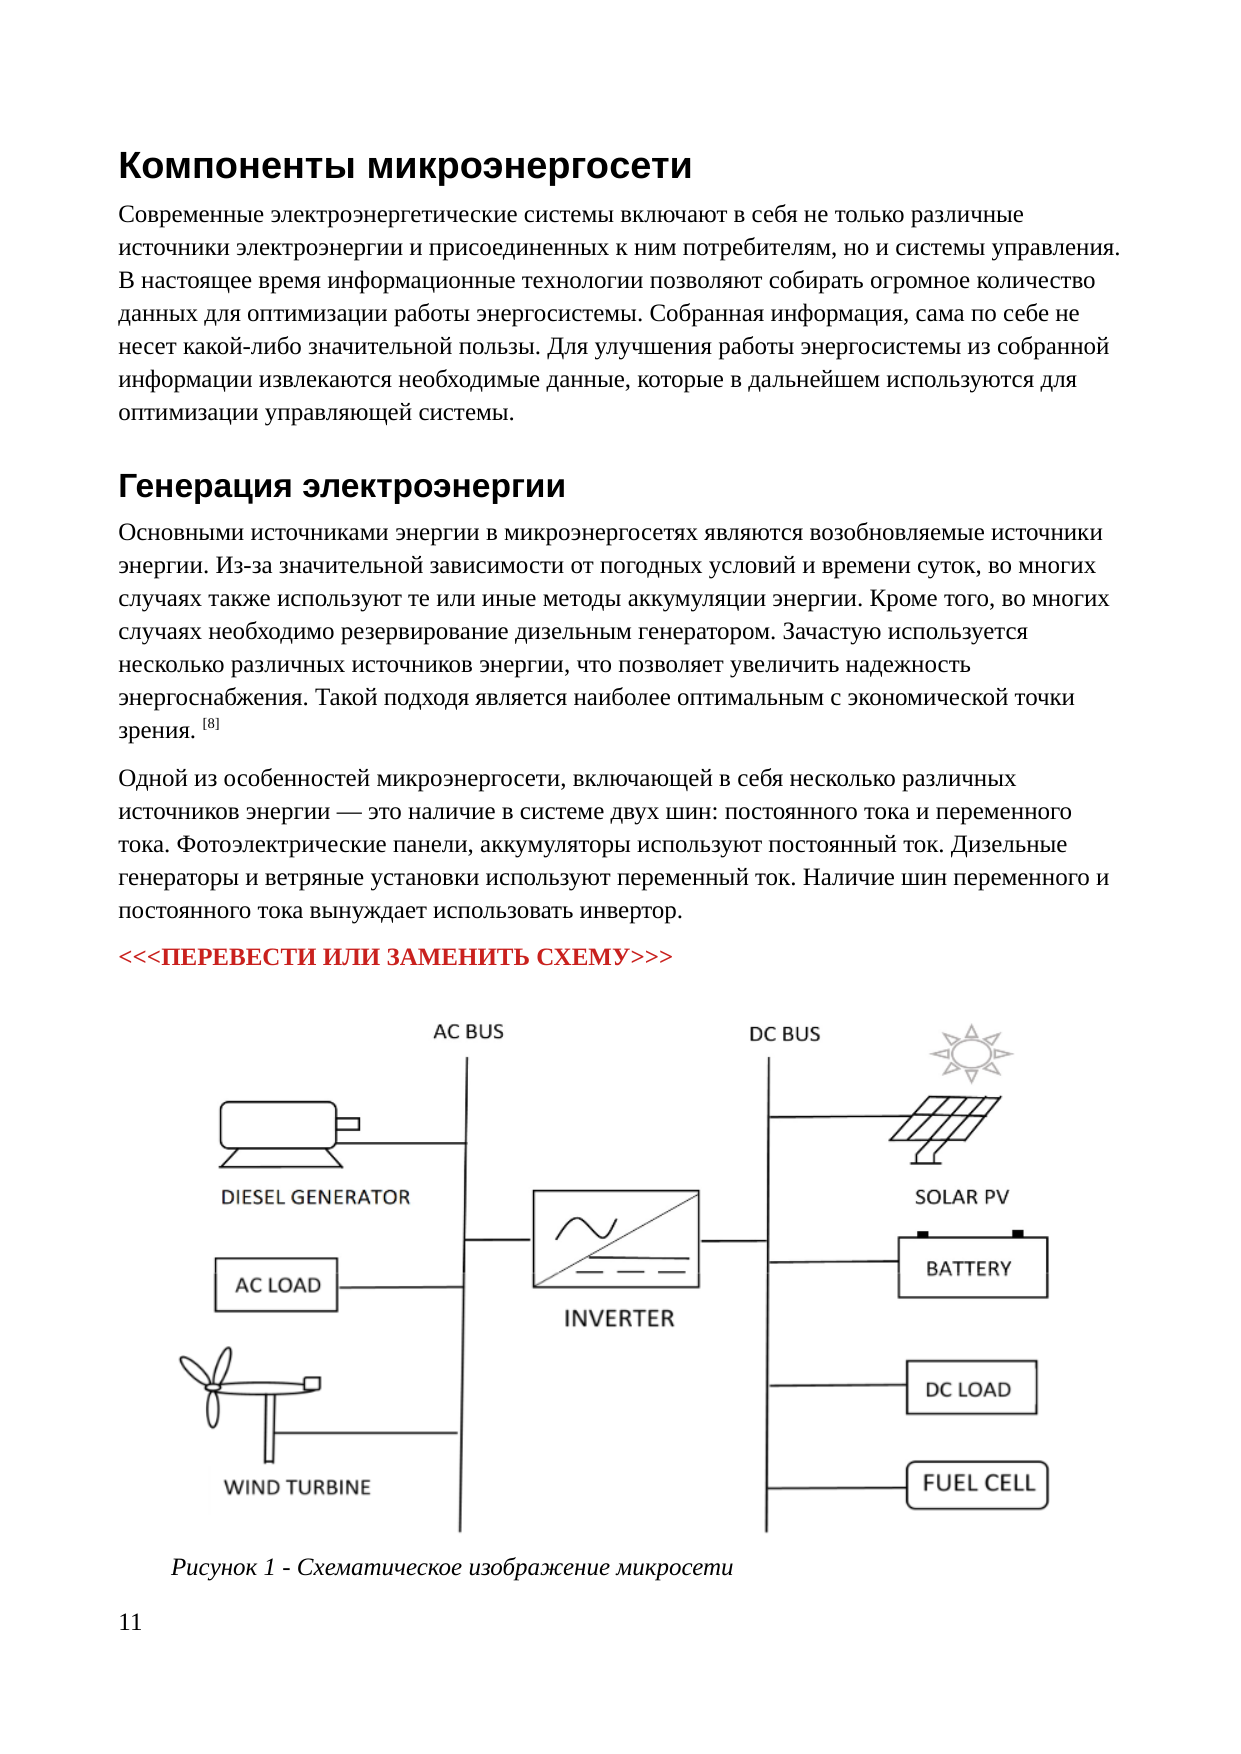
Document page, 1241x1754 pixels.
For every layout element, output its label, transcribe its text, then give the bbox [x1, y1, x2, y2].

picture [170, 1002, 1070, 1547]
text Современные электроэнергетические системы включают в себя не только различные источники электроэнергии и присоединенных к ним потребителям, но и системы управления. В настоящее время информационные технологии позволяют собирать огромное количество данных для оптимизации работы энергосистемы. Собранная информация, сама по себе не несет какой-либо значительной пользы. Для улучшения работы энергосистемы из собранной информации извлекаются необходимые данные, которые в дальнейшем используются для оптимизации управляющей системы. [118, 199, 1122, 426]
text Рисунок 1 - Схематическое изображение микросети [171, 1547, 1069, 1580]
subtitle Компоненты микроэнергосети [118, 143, 1122, 187]
subtitle Генерация электроэнергии [118, 466, 1122, 504]
text <<<ПЕРЕВЕСТИ ИЛИ ЗАМЕНИТЬ СХЕМУ>>> [118, 942, 1122, 971]
text Одной из особенностей микроэнергосети, включающей в себя несколько различных источников энергии — это наличие в системе двух шин: постоянного тока и переменного тока. Фотоэлектрические панели, аккумуляторы используют постоянный ток. Дизельные генераторы и ветряные установки используют переменный ток. Наличие шин переменного и постоянного тока вынуждает использовать инвертор. [118, 763, 1122, 923]
text Основными источниками энергии в микроэнергосетях являются возобновляемые источники энергии. Из-за значительной зависимости от погодных условий и времени суток, во многих случаях также используют те или иные методы аккумуляции энергии. Кроме того, во многих случаях необходимо резервирование дизельным генератором. Зачастую используется несколько различных источников энергии, что позволяет увеличить надежность энергоснабжения. Такой подходя является наиболее оптимальным с экономической точки зрения. [8] [118, 517, 1122, 744]
